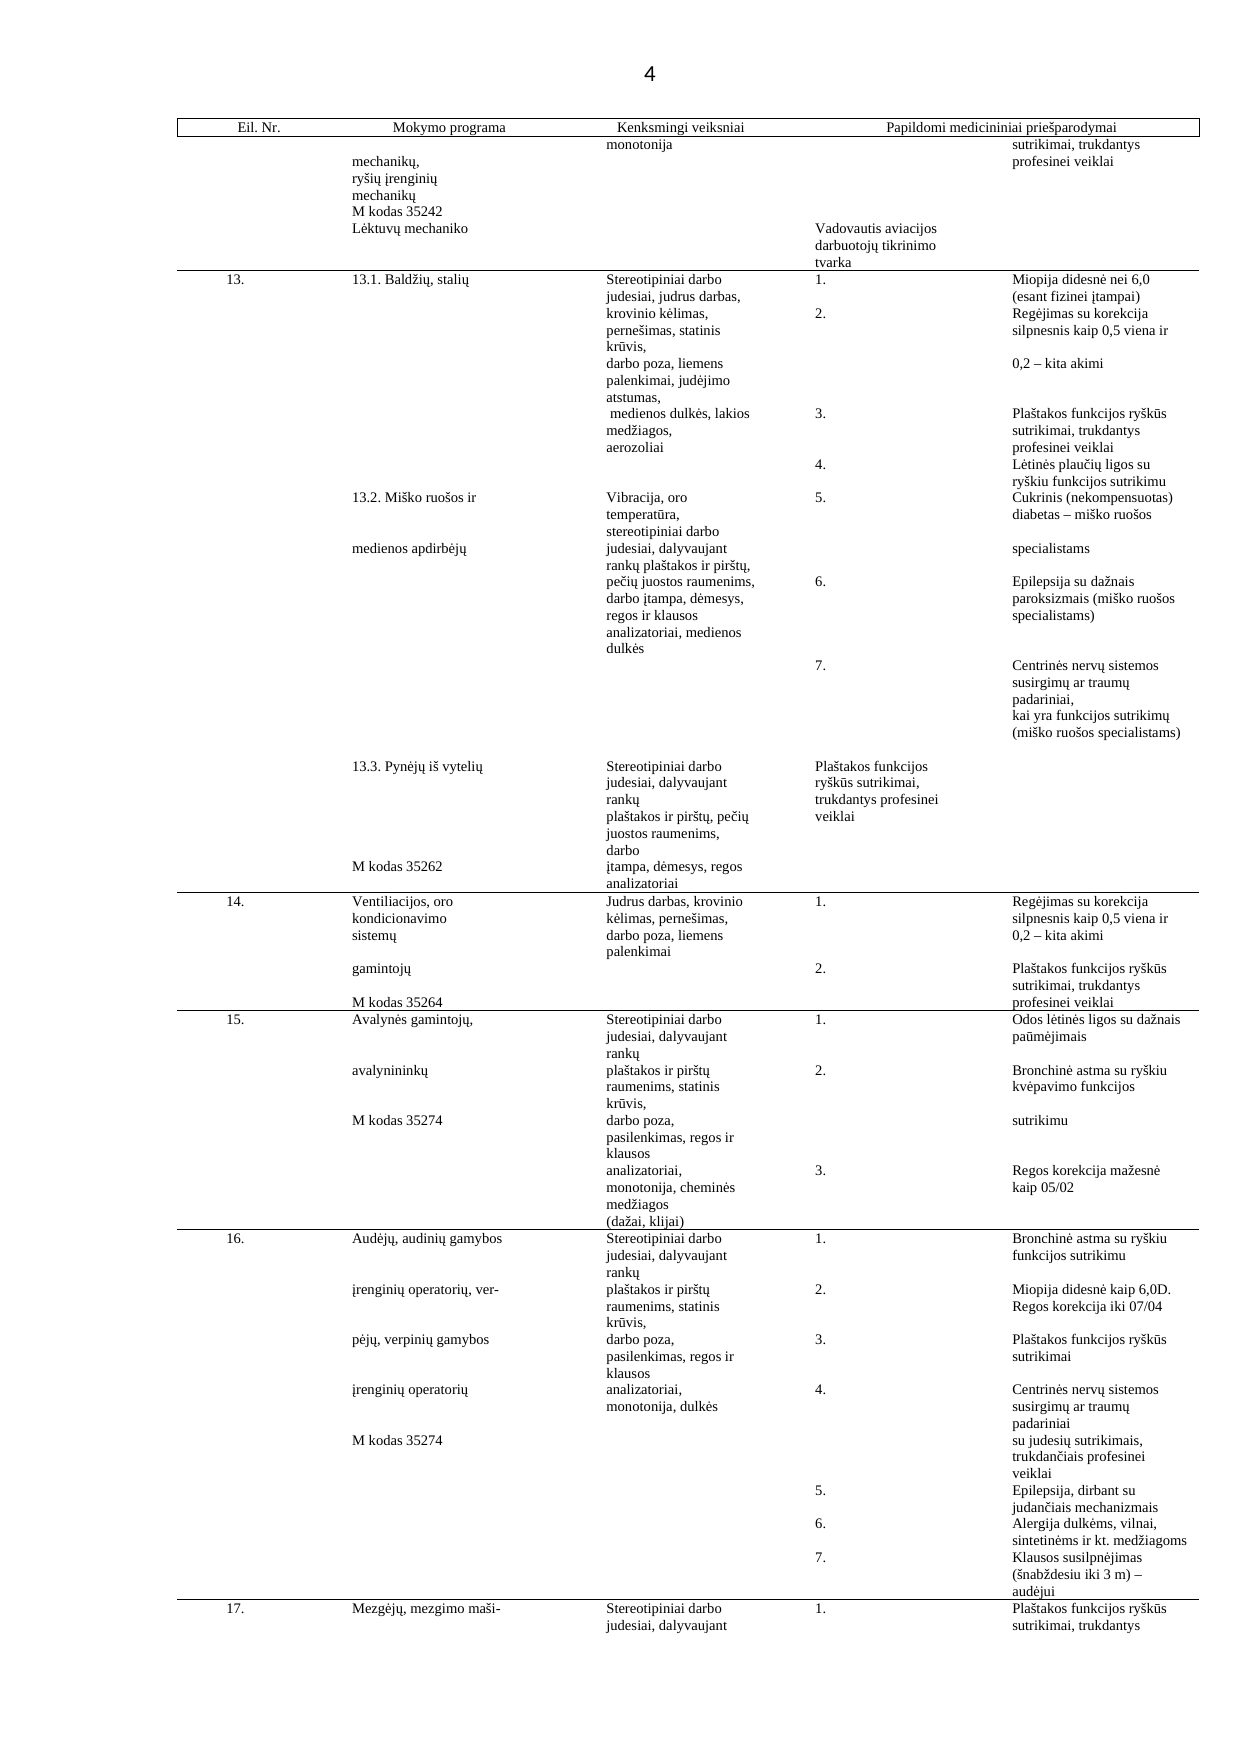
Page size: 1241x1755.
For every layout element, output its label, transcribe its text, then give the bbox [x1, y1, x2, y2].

table_cell 15. [177, 1011, 303, 1061]
table_cell 2. [766, 1281, 963, 1331]
table_cell [963, 808, 1199, 858]
table_cell [963, 220, 1199, 270]
table_cell [766, 858, 963, 892]
table_cell 13.3. Pynėjų iš vytelių [303, 758, 557, 808]
table_cell 4. [766, 1381, 963, 1431]
table_cell Miopija didesnė kaip 6,0D. Regos korekcija iki 07/04 [963, 1281, 1199, 1331]
table_cell [177, 489, 303, 539]
table_cell Stereotipiniai darbo judesiai, judrus darbas, [558, 271, 766, 305]
table_cell 1. [766, 893, 963, 926]
table_cell [766, 203, 963, 220]
table_cell Audėjų, audinių gamybos [303, 1230, 557, 1281]
table_cell Plaštakos funkcijos ryškūs sutrikimai, trukdantys [963, 960, 1199, 993]
table_cell [303, 741, 557, 757]
table_cell [963, 1213, 1199, 1229]
table_cell Lėtinės plaučių ligos su ryškiu funkcijos sutrikimu [963, 456, 1199, 489]
table_cell 1. [766, 1600, 963, 1634]
table_cell [303, 1213, 557, 1229]
table_cell 2. [766, 305, 963, 355]
table_header Papildomi medicininiai priešparodymai [766, 119, 1199, 136]
table_cell veiklai [766, 808, 963, 858]
table_cell Ventiliacijos, oro kondicionavimo [303, 893, 557, 926]
table_cell 4. [766, 456, 963, 489]
table_cell medienos dulkės, lakios medžiagos, [558, 405, 766, 439]
table_cell [303, 305, 557, 355]
table_cell [558, 170, 766, 186]
table_cell M kodas 35274 [303, 1431, 557, 1482]
table_cell 13.1. Baldžių, stalių [303, 271, 557, 305]
table_cell Odos lėtinės ligos su dažnais paūmėjimais [963, 1011, 1199, 1061]
table_cell Plaštakos funkcijos ryškūs sutrikimai, trukdantys [963, 1600, 1199, 1634]
table_cell kai yra funkcijos sutrikimų (miško ruošos specialistams) [963, 707, 1199, 741]
table_cell [303, 707, 557, 741]
table_cell [766, 137, 963, 153]
table_cell Stereotipiniai darbo judesiai, dalyvaujant rankų [558, 758, 766, 808]
table_cell [303, 1515, 557, 1549]
table_cell M kodas 35264 [303, 993, 557, 1010]
table_cell [766, 741, 963, 757]
table_cell [177, 405, 303, 439]
table_cell [558, 220, 766, 270]
table_cell [303, 405, 557, 439]
table_cell [558, 1431, 766, 1482]
table_cell [558, 741, 766, 757]
table_cell [558, 186, 766, 203]
table_cell 16. [177, 1230, 303, 1281]
table_cell [766, 153, 963, 169]
table_cell [177, 1061, 303, 1112]
table_cell [177, 186, 303, 203]
table_cell pečių juostos raumenims, darbo įtampa, dėmesys, [558, 573, 766, 607]
table_cell [303, 1549, 557, 1599]
table_cell įrenginių operatorių, ver- [303, 1281, 557, 1331]
table_cell [303, 808, 557, 858]
table_cell 7. [766, 657, 963, 707]
table_cell [177, 456, 303, 489]
table_cell Regos korekcija mažesnė kaip 05/02 [963, 1162, 1199, 1212]
table_cell [766, 1213, 963, 1229]
table_cell [303, 1162, 557, 1212]
table_cell profesinei veiklai [963, 993, 1199, 1010]
table_cell [177, 573, 303, 607]
table_cell 2. [766, 1061, 963, 1112]
table_cell [766, 1112, 963, 1162]
table_cell Lėktuvų mechaniko [303, 220, 557, 270]
table_cell [963, 186, 1199, 203]
table_cell mechanikų, [303, 153, 557, 169]
table_cell Alergija dulkėms, vilnai, sintetinėms ir kt. medžiagoms [963, 1515, 1199, 1549]
table_cell Plaštakos funkcijos ryškūs sutrikimai [963, 1331, 1199, 1381]
table_cell Avalynės gamintojų, [303, 1011, 557, 1061]
table_cell [303, 456, 557, 489]
table_cell 3. [766, 1162, 963, 1212]
table_cell 14. [177, 893, 303, 926]
table_cell [177, 439, 303, 456]
table_cell [177, 960, 303, 993]
table_cell [177, 137, 303, 153]
table_cell [177, 305, 303, 355]
table_cell [177, 1112, 303, 1162]
table_cell 2. [766, 960, 963, 993]
table_cell 7. [766, 1549, 963, 1599]
table_cell [766, 993, 963, 1010]
table_header Kenksmingi veiksniai [558, 119, 766, 136]
table_cell 3. [766, 405, 963, 439]
table_cell avalynininkų [303, 1061, 557, 1112]
table_cell [303, 607, 557, 657]
table_cell [558, 707, 766, 741]
table_cell krovinio kėlimas, pernešimas, statinis krūvis, [558, 305, 766, 355]
table_cell [303, 573, 557, 607]
table_cell Regėjimas su korekcija silpnesnis kaip 0,5 viena ir [963, 305, 1199, 355]
table_cell 0,2 – kita akimi [963, 355, 1199, 405]
table_cell M kodas 35242 [303, 203, 557, 220]
table_cell [177, 707, 303, 741]
table_header Mokymo programa [303, 119, 557, 136]
table_cell profesinei veiklai [963, 439, 1199, 456]
table_cell Epilepsija, dirbant su judančiais mechanizmais [963, 1482, 1199, 1515]
table_cell 13.2. Miško ruošos ir [303, 489, 557, 539]
table_cell [177, 657, 303, 707]
table_cell aerozoliai [558, 439, 766, 456]
table_cell [177, 741, 303, 757]
table_cell [177, 1162, 303, 1212]
table_cell [558, 456, 766, 489]
table_cell judesiai, dalyvaujant rankų plaštakos ir pirštų, [558, 540, 766, 573]
table_cell 1. [766, 1011, 963, 1061]
table_cell [177, 170, 303, 186]
table_cell [558, 203, 766, 220]
table_cell Judrus darbas, krovinio kėlimas, pernešimas, [558, 893, 766, 926]
table_cell [558, 1482, 766, 1515]
table_cell [766, 607, 963, 657]
table_cell [177, 1281, 303, 1331]
table_cell [963, 758, 1199, 808]
table_cell [303, 657, 557, 707]
table_cell analizatoriai, monotonija, dulkės [558, 1381, 766, 1431]
table_cell profesinei veiklai [963, 153, 1199, 169]
table_cell [558, 960, 766, 993]
table_cell Plaštakos funkcijos ryškūs sutrikimai, trukdantys [963, 405, 1199, 439]
table_cell regos ir klausos analizatoriai, medienos dulkės [558, 607, 766, 657]
table_cell [766, 170, 963, 186]
table_cell darbo poza, pasilenkimas, regos ir klausos [558, 1112, 766, 1162]
table_cell Vibracija, oro temperatūra, stereotipiniai darbo [558, 489, 766, 539]
table_cell [177, 220, 303, 270]
table_cell įtampa, dėmesys, regos analizatoriai [558, 858, 766, 892]
table_cell Bronchinė astma su ryškiu kvėpavimo funkcijos [963, 1061, 1199, 1112]
table_cell 5. [766, 489, 963, 539]
table_cell plaštakos ir pirštų raumenims, statinis krūvis, [558, 1281, 766, 1331]
table_cell plaštakos ir pirštų, pečių juostos raumenims, darbo [558, 808, 766, 858]
table_cell [177, 1213, 303, 1229]
table_header Eil. Nr. [178, 119, 303, 136]
table_cell Stereotipiniai darbo judesiai, dalyvaujant rankų [558, 1230, 766, 1281]
table_cell [558, 657, 766, 707]
table_cell su judesių sutrikimais, trukdančiais profesinei veiklai [963, 1431, 1199, 1482]
table_cell [177, 1549, 303, 1599]
table_cell 17. [177, 1600, 303, 1634]
table_cell [177, 808, 303, 858]
table_cell [303, 137, 557, 153]
table_cell medienos apdirbėjų [303, 540, 557, 573]
table_cell Regėjimas su korekcija silpnesnis kaip 0,5 viena ir [963, 893, 1199, 926]
table_cell sutrikimu [963, 1112, 1199, 1162]
table_cell 1. [766, 1230, 963, 1281]
table_cell Cukrinis (nekompensuotas) diabetas – miško ruošos [963, 489, 1199, 539]
table_cell [766, 355, 963, 405]
table_cell Miopija didesnė nei 6,0 (esant fizinei įtampai) [963, 271, 1199, 305]
table_cell [177, 153, 303, 169]
table_cell [177, 1381, 303, 1431]
table_cell mechanikų [303, 186, 557, 203]
table_cell [766, 439, 963, 456]
table_cell Plaštakos funkcijos ryškūs sutrikimai, trukdantys profesinei [766, 758, 963, 808]
table_cell [177, 203, 303, 220]
table_cell 3. [766, 1331, 963, 1381]
table_cell 1. [766, 271, 963, 305]
table_cell [177, 1482, 303, 1515]
table_cell M kodas 35274 [303, 1112, 557, 1162]
table_cell Klausos susilpnėjimas (šnabždesiu iki 3 m) – audėjui [963, 1549, 1199, 1599]
table_cell Stereotipiniai darbo judesiai, dalyvaujant rankų [558, 1011, 766, 1061]
table_cell [766, 707, 963, 741]
table_cell [766, 1431, 963, 1482]
table_cell monotonija [558, 137, 766, 153]
table_cell Epilepsija su dažnais paroksizmais (miško ruošos [963, 573, 1199, 607]
table_cell įrenginių operatorių [303, 1381, 557, 1431]
table_cell [177, 540, 303, 573]
table_cell darbo poza, liemens palenkimai, judėjimo atstumas, [558, 355, 766, 405]
table_cell [558, 1515, 766, 1549]
table_cell Mezgėjų, mezgimo maši- [303, 1600, 557, 1634]
table_cell pėjų, verpinių gamybos [303, 1331, 557, 1381]
table_cell 6. [766, 573, 963, 607]
table_cell [558, 153, 766, 169]
table_cell [766, 186, 963, 203]
table_cell 0,2 – kita akimi [963, 926, 1199, 960]
table_cell [303, 439, 557, 456]
table_cell [177, 993, 303, 1010]
table_cell [766, 540, 963, 573]
table_cell [177, 1431, 303, 1482]
table_cell 13. [177, 271, 303, 305]
table_cell [558, 1549, 766, 1599]
table_cell [963, 170, 1199, 186]
table_cell Bronchinė astma su ryškiu funkcijos sutrikimu [963, 1230, 1199, 1281]
table_cell ryšių įrenginių [303, 170, 557, 186]
table_cell darbo poza, liemens palenkimai [558, 926, 766, 960]
table_cell [963, 858, 1199, 892]
table_cell plaštakos ir pirštų raumenims, statinis krūvis, [558, 1061, 766, 1112]
table_cell (dažai, klijai) [558, 1213, 766, 1229]
table_cell 6. [766, 1515, 963, 1549]
table_cell Stereotipiniai darbo judesiai, dalyvaujant [558, 1600, 766, 1634]
table_cell analizatoriai, monotonija, cheminės medžiagos [558, 1162, 766, 1212]
table_cell [303, 355, 557, 405]
table_cell [177, 758, 303, 808]
table_cell Centrinės nervų sistemos susirgimų ar traumų padariniai [963, 1381, 1199, 1431]
table_cell [558, 993, 766, 1010]
table_cell [177, 1515, 303, 1549]
table_cell sistemų [303, 926, 557, 960]
table_cell [177, 858, 303, 892]
table_cell M kodas 35262 [303, 858, 557, 892]
table_cell [177, 355, 303, 405]
table_cell darbo poza, pasilenkimas, regos ir klausos [558, 1331, 766, 1381]
table_cell [177, 926, 303, 960]
table_cell specialistams [963, 540, 1199, 573]
table_cell [303, 1482, 557, 1515]
table_cell gamintojų [303, 960, 557, 993]
table_cell [963, 741, 1199, 757]
table_cell [766, 926, 963, 960]
table_cell [177, 1331, 303, 1381]
table_cell specialistams) [963, 607, 1199, 657]
table_cell sutrikimai, trukdantys [963, 137, 1199, 153]
table_cell 5. [766, 1482, 963, 1515]
table_cell [963, 203, 1199, 220]
table_cell [177, 607, 303, 657]
table_cell Centrinės nervų sistemos susirgimų ar traumų padariniai, [963, 657, 1199, 707]
table_cell Vadovautis aviacijos darbuotojų tikrinimo tvarka [766, 220, 963, 270]
